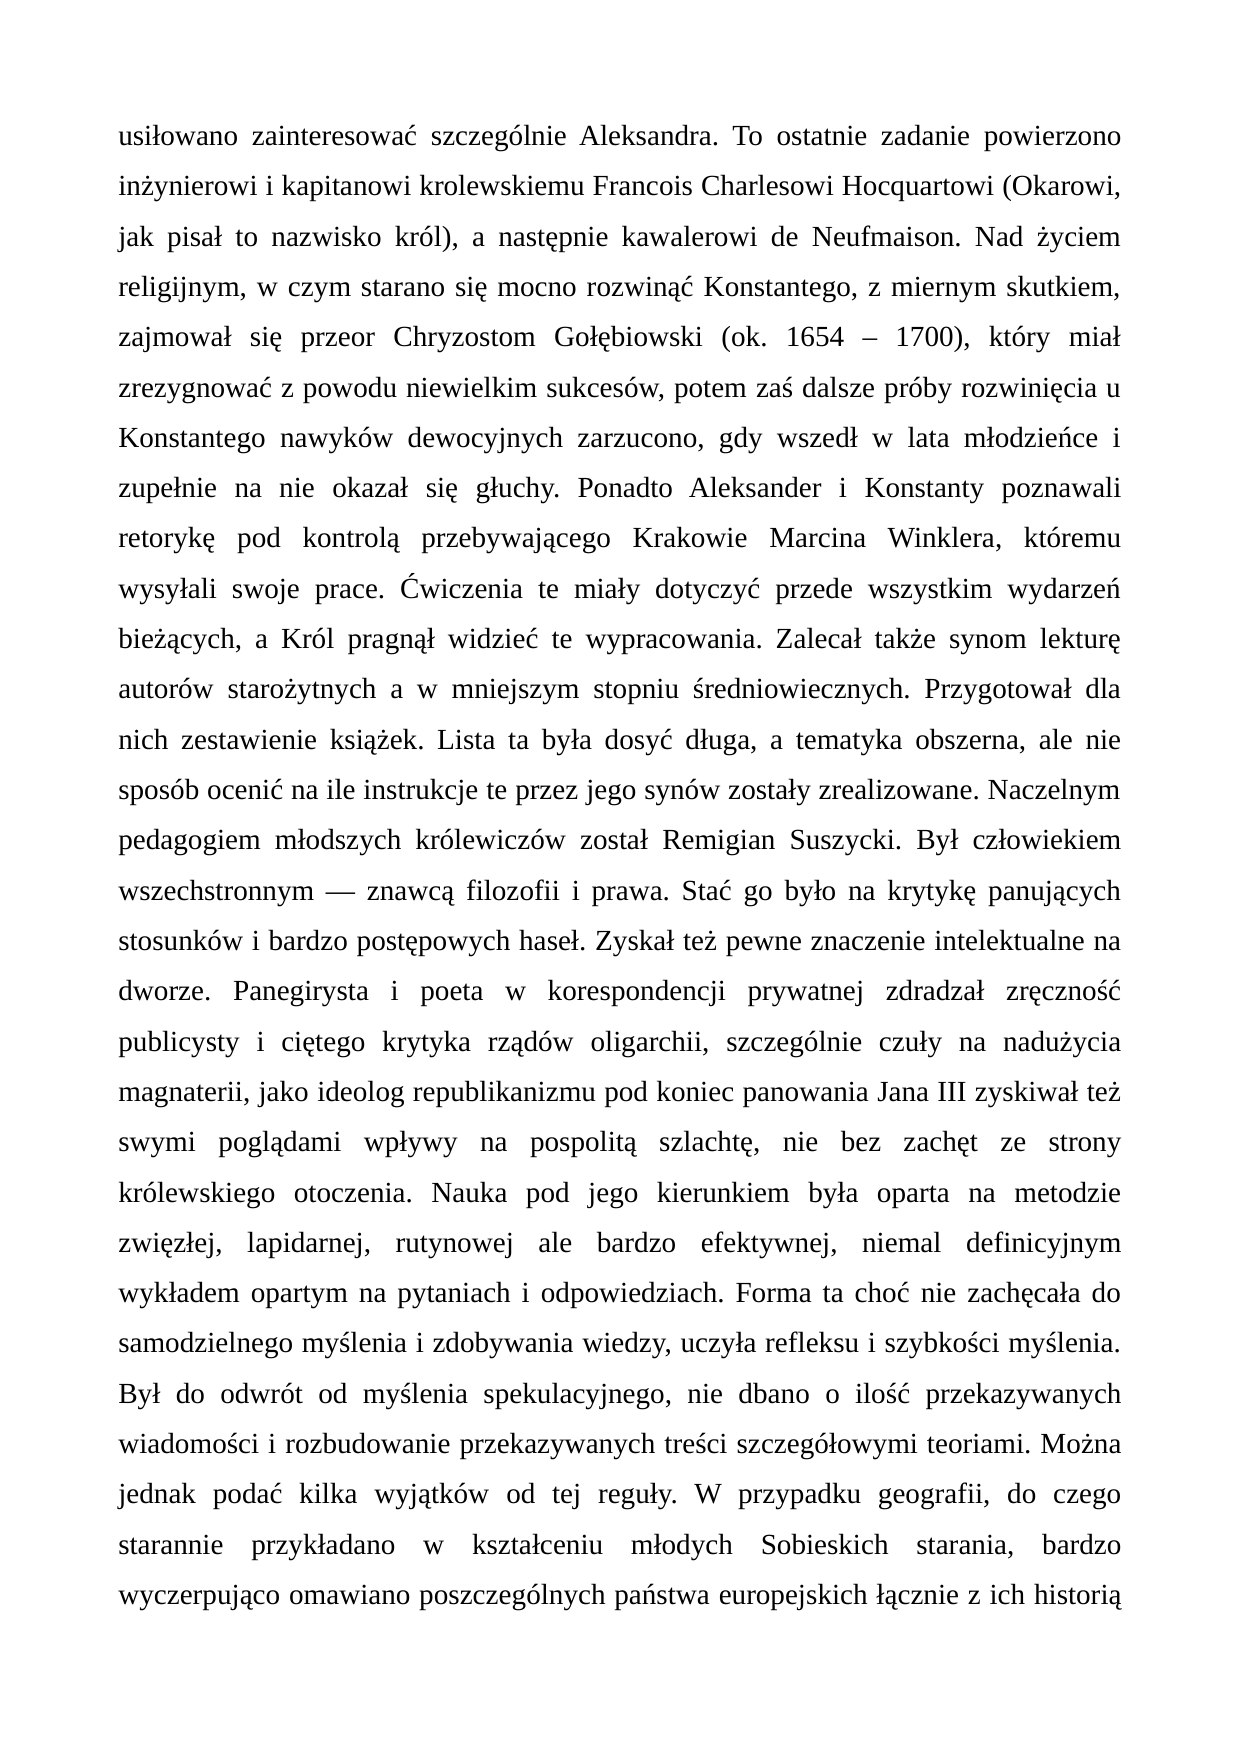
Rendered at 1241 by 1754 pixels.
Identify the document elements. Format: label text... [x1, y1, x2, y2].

text usiłowano zainteresować szczególnie Aleksandra. To ostatnie zadanie powierzono inżynierowi i kapitanowi krolewskiemu Francois Charlesowi Hocquartowi (Okarowi, jak pisał to nazwisko król), a następnie kawalerowi de Neufmaison. Nad życiem religijnym, w czym starano się mocno rozwinąć Konstantego, z miernym skutkiem, zajmował się przeor Chryzostom Gołębiowski (ok. 1654 – 1700), który miał zrezygnować z powodu niewielkim sukcesów, potem zaś dalsze próby rozwinięcia u Konstantego nawyków dewocyjnych zarzucono, gdy wszedł w lata młodzieńce i zupełnie na nie okazał się głuchy. Ponadto Aleksander i Konstanty poznawali retorykę pod kontrolą przebywającego Krakowie Marcina Winklera, któremu wysyłali swoje prace. Ćwiczenia te miały dotyczyć przede wszystkim wydarzeń bieżących, a Król pragnął widzieć te wypracowania. Zalecał także synom lekturę autorów starożytnych a w mniejszym stopniu średniowiecznych. Przygotował dla nich zestawienie książek. Lista ta była dosyć długa, a tematyka obszerna, ale nie sposób ocenić na ile instrukcje te przez jego synów zostały zrealizowane. Naczelnym pedagogiem młodszych królewiczów został Remigian Suszycki. Był człowiekiem wszechstronnym — znawcą filozofii i prawa. Stać go było na krytykę panujących stosunków i bardzo postępowych haseł. Zyskał też pewne znaczenie intelektualne na dworze. Panegirysta i poeta w korespondencji prywatnej zdradzał zręczność publicysty i ciętego krytyka rządów oligarchii, szczególnie czuły na nadużycia magnaterii, jako ideolog republikanizmu pod koniec panowania Jana III zyskiwał też swymi poglądami wpływy na pospolitą szlachtę, nie bez zachęt ze strony królewskiego otoczenia. Nauka pod jego kierunkiem była oparta na metodzie zwięzłej, lapidarnej, rutynowej ale bardzo efektywnej, niemal definicyjnym wykładem opartym na pytaniach i odpowiedziach. Forma ta choć nie zachęcała do samodzielnego myślenia i zdobywania wiedzy, uczyła refleksu i szybkości myślenia. Był do odwrót od myślenia spekulacyjnego, nie dbano o ilość przekazywanych wiadomości i rozbudowanie przekazywanych treści szczegółowymi teoriami. Można jednak podać kilka wyjątków od tej reguły. W przypadku geografii, do czego starannie przykładano w kształceniu młodych Sobieskich starania, bardzo wyczerpująco omawiano poszczególnych państwa europejskich łącznie z ich historią [118, 118, 1122, 1611]
